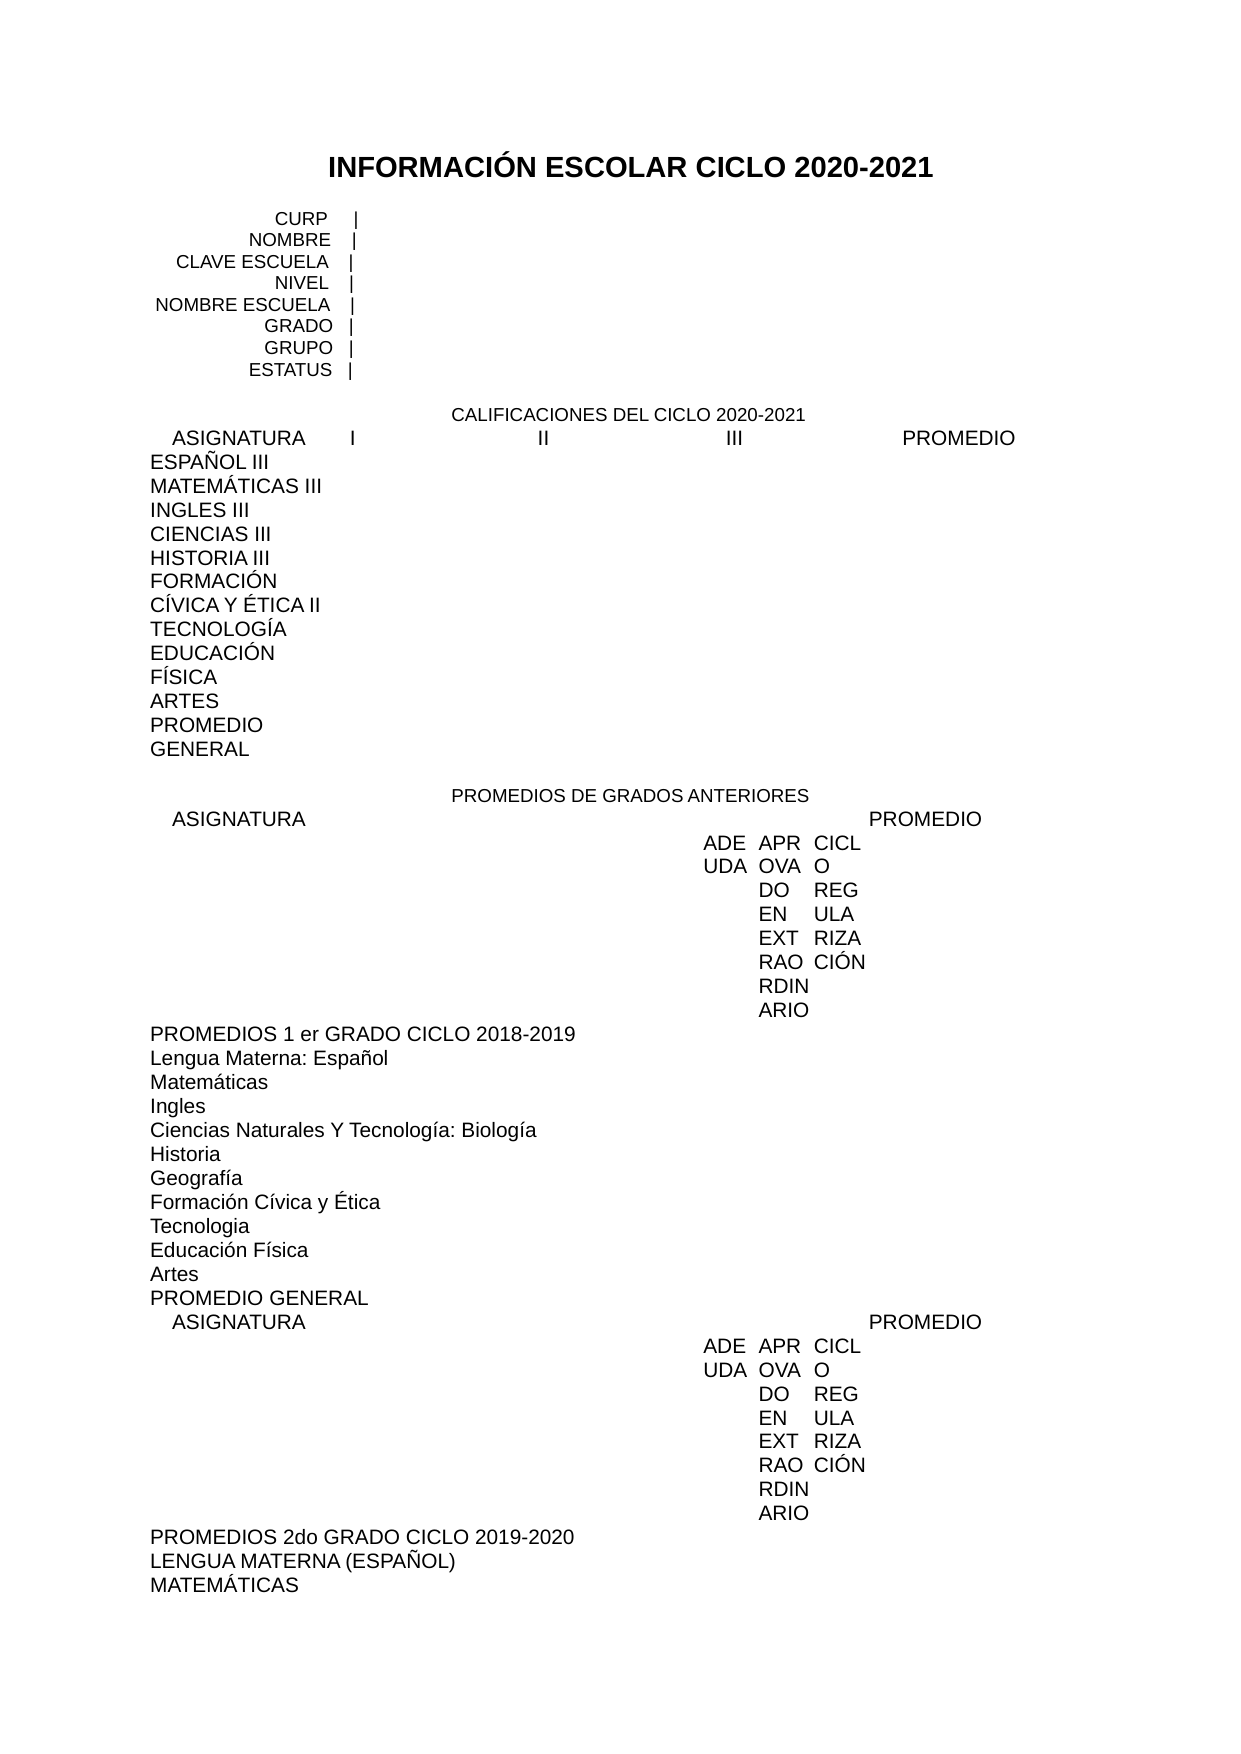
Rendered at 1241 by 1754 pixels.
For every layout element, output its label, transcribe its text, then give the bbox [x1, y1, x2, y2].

table_cell [869, 1262, 1090, 1286]
table_cell Historia [150, 1142, 703, 1166]
table_cell [758, 1118, 813, 1142]
table_cell [703, 1046, 758, 1070]
table_cell [869, 1286, 1090, 1309]
table_cell [869, 1094, 1090, 1118]
table_header PROMEDIO [902, 426, 1090, 449]
text CALIFICACIONES DEL CICLO 2020-2021 [150, 404, 1090, 426]
table_cell [814, 1190, 869, 1214]
table_cell [869, 1118, 1090, 1142]
table_cell [714, 569, 902, 617]
table_cell PROMEDIO GENERAL [150, 713, 338, 761]
table_cell [338, 689, 526, 713]
table_cell [869, 1525, 1090, 1549]
table_header PROMEDIO [869, 806, 1090, 1022]
table_cell [703, 1573, 758, 1597]
table_cell [703, 1070, 758, 1094]
table_cell PROMEDIO GENERAL [150, 1286, 703, 1309]
table_cell [758, 1214, 813, 1238]
table_cell ASIGNATURA [150, 1310, 703, 1525]
table_cell [526, 617, 714, 641]
table_cell [814, 1286, 869, 1309]
table_cell PROMEDIO [869, 1310, 1090, 1525]
table_cell [902, 521, 1090, 545]
table_cell [703, 1238, 758, 1262]
table_cell Matemáticas [150, 1070, 703, 1094]
table_cell [703, 1142, 758, 1166]
table_cell [714, 689, 902, 713]
table_cell [714, 713, 902, 761]
table_header III [714, 426, 902, 449]
table_cell [338, 617, 526, 641]
table_cell [814, 1022, 869, 1046]
table_cell [758, 1142, 813, 1166]
text NOMBRE ESCUELA | [150, 294, 1090, 315]
text CLAVE ESCUELA | [150, 251, 1090, 272]
table_cell [902, 498, 1090, 521]
table_cell [814, 1214, 869, 1238]
table_cell [869, 1166, 1090, 1190]
table_cell [758, 1094, 813, 1118]
table_cell [758, 1573, 813, 1597]
text ESTATUS | [150, 358, 1090, 380]
table_cell ADEUDA [703, 1310, 758, 1525]
table_cell CIENCIAS III [150, 521, 338, 545]
table_cell [869, 1022, 1090, 1046]
table_cell [758, 1262, 813, 1286]
text GRADO | [150, 315, 1090, 337]
table_cell [338, 713, 526, 761]
table_cell [902, 474, 1090, 497]
table_cell [758, 1286, 813, 1309]
table_cell [703, 1022, 758, 1046]
table_header APROVADO EN EXTRAORDINARIO [758, 806, 813, 1022]
table_cell [526, 498, 714, 521]
table_cell TECNOLOGÍA [150, 617, 338, 641]
table_cell [758, 1549, 813, 1573]
table_cell [526, 713, 714, 761]
table_cell [814, 1262, 869, 1286]
table_cell [703, 1525, 758, 1549]
table_cell HISTORIA III [150, 545, 338, 569]
table_cell [902, 641, 1090, 689]
table_cell PROMEDIOS 1 er GRADO CICLO 2018-2019 [150, 1022, 703, 1046]
text NIVEL | [150, 272, 1090, 294]
table_cell [869, 1573, 1090, 1597]
table_cell [902, 545, 1090, 569]
table_cell Ciencias Naturales Y Tecnología: Biología [150, 1118, 703, 1142]
table_cell [703, 1190, 758, 1214]
table_cell [703, 1118, 758, 1142]
table_cell MATEMÁTICAS [150, 1573, 703, 1597]
table_header I [338, 426, 526, 449]
table_cell [526, 450, 714, 473]
table_cell [703, 1214, 758, 1238]
table_cell [869, 1190, 1090, 1214]
table_cell [902, 617, 1090, 641]
table_cell [758, 1525, 813, 1549]
table_cell [814, 1525, 869, 1549]
table_cell [714, 545, 902, 569]
table_cell [703, 1094, 758, 1118]
table_cell [703, 1166, 758, 1190]
table_cell Formación Cívica y Ética [150, 1190, 703, 1214]
table_cell [338, 498, 526, 521]
table_cell [714, 498, 902, 521]
table_cell Tecnologia [150, 1214, 703, 1238]
table_cell CICLO REGULARIZACIÓN [814, 1310, 869, 1525]
table_cell [703, 1286, 758, 1309]
table_cell [714, 521, 902, 545]
table_cell [814, 1070, 869, 1094]
table_cell [902, 450, 1090, 473]
table_cell Ingles [150, 1094, 703, 1118]
text CURP | [150, 207, 1090, 229]
table_cell [814, 1142, 869, 1166]
table_cell [338, 545, 526, 569]
table_cell [526, 521, 714, 545]
table_cell [526, 641, 714, 689]
table_cell MATEMÁTICAS III [150, 474, 338, 497]
table_cell [869, 1142, 1090, 1166]
table_cell EDUCACIÓN FÍSICA [150, 641, 338, 689]
table_cell [869, 1238, 1090, 1262]
table_cell [758, 1190, 813, 1214]
table_header CICLO REGULARIZACIÓN [814, 806, 869, 1022]
table_cell APROVADO EN EXTRAORDINARIO [758, 1310, 813, 1525]
table_cell [758, 1070, 813, 1094]
table_cell [869, 1070, 1090, 1094]
text INFORMACIÓN ESCOLAR CICLO 2020-2021 [150, 150, 1090, 183]
table_cell [814, 1046, 869, 1070]
text PROMEDIOS DE GRADOS ANTERIORES [150, 785, 1090, 806]
table_cell [526, 689, 714, 713]
table_cell Lengua Materna: Español [150, 1046, 703, 1070]
table_cell [338, 474, 526, 497]
table_cell [526, 474, 714, 497]
table_cell [714, 450, 902, 473]
table_header ASIGNATURA [150, 426, 338, 449]
table_cell [869, 1549, 1090, 1573]
table_cell ARTES [150, 689, 338, 713]
table_cell [902, 689, 1090, 713]
table_cell Artes [150, 1262, 703, 1286]
table_cell [902, 569, 1090, 617]
table_header ADEUDA [703, 806, 758, 1022]
table_cell [814, 1238, 869, 1262]
table_cell [703, 1549, 758, 1573]
table_cell [714, 474, 902, 497]
table_cell [758, 1238, 813, 1262]
table_cell Educación Física [150, 1238, 703, 1262]
text NOMBRE | [150, 229, 1090, 251]
table_cell Geografía [150, 1166, 703, 1190]
table_cell [714, 641, 902, 689]
table_header ASIGNATURA [150, 806, 703, 1022]
table_cell [814, 1094, 869, 1118]
table_cell LENGUA MATERNA (ESPAÑOL) [150, 1549, 703, 1573]
table_cell ESPAÑOL III [150, 450, 338, 473]
table_cell [338, 521, 526, 545]
table_cell [869, 1214, 1090, 1238]
table_cell [714, 617, 902, 641]
table_cell [758, 1022, 813, 1046]
table_cell [338, 641, 526, 689]
table_cell [338, 450, 526, 473]
text GRUPO | [150, 337, 1090, 358]
table_cell [814, 1166, 869, 1190]
table_cell [814, 1573, 869, 1597]
table_cell [902, 713, 1090, 761]
table_cell [526, 545, 714, 569]
table_cell [869, 1046, 1090, 1070]
table_cell [814, 1118, 869, 1142]
table_cell INGLES III [150, 498, 338, 521]
table_cell FORMACIÓN CÍVICA Y ÉTICA II [150, 569, 338, 617]
table_cell [758, 1046, 813, 1070]
table_cell [814, 1549, 869, 1573]
table_cell [526, 569, 714, 617]
table_header II [526, 426, 714, 449]
table_cell [758, 1166, 813, 1190]
table_cell [338, 569, 526, 617]
table_cell [703, 1262, 758, 1286]
table_cell PROMEDIOS 2do GRADO CICLO 2019-2020 [150, 1525, 703, 1549]
